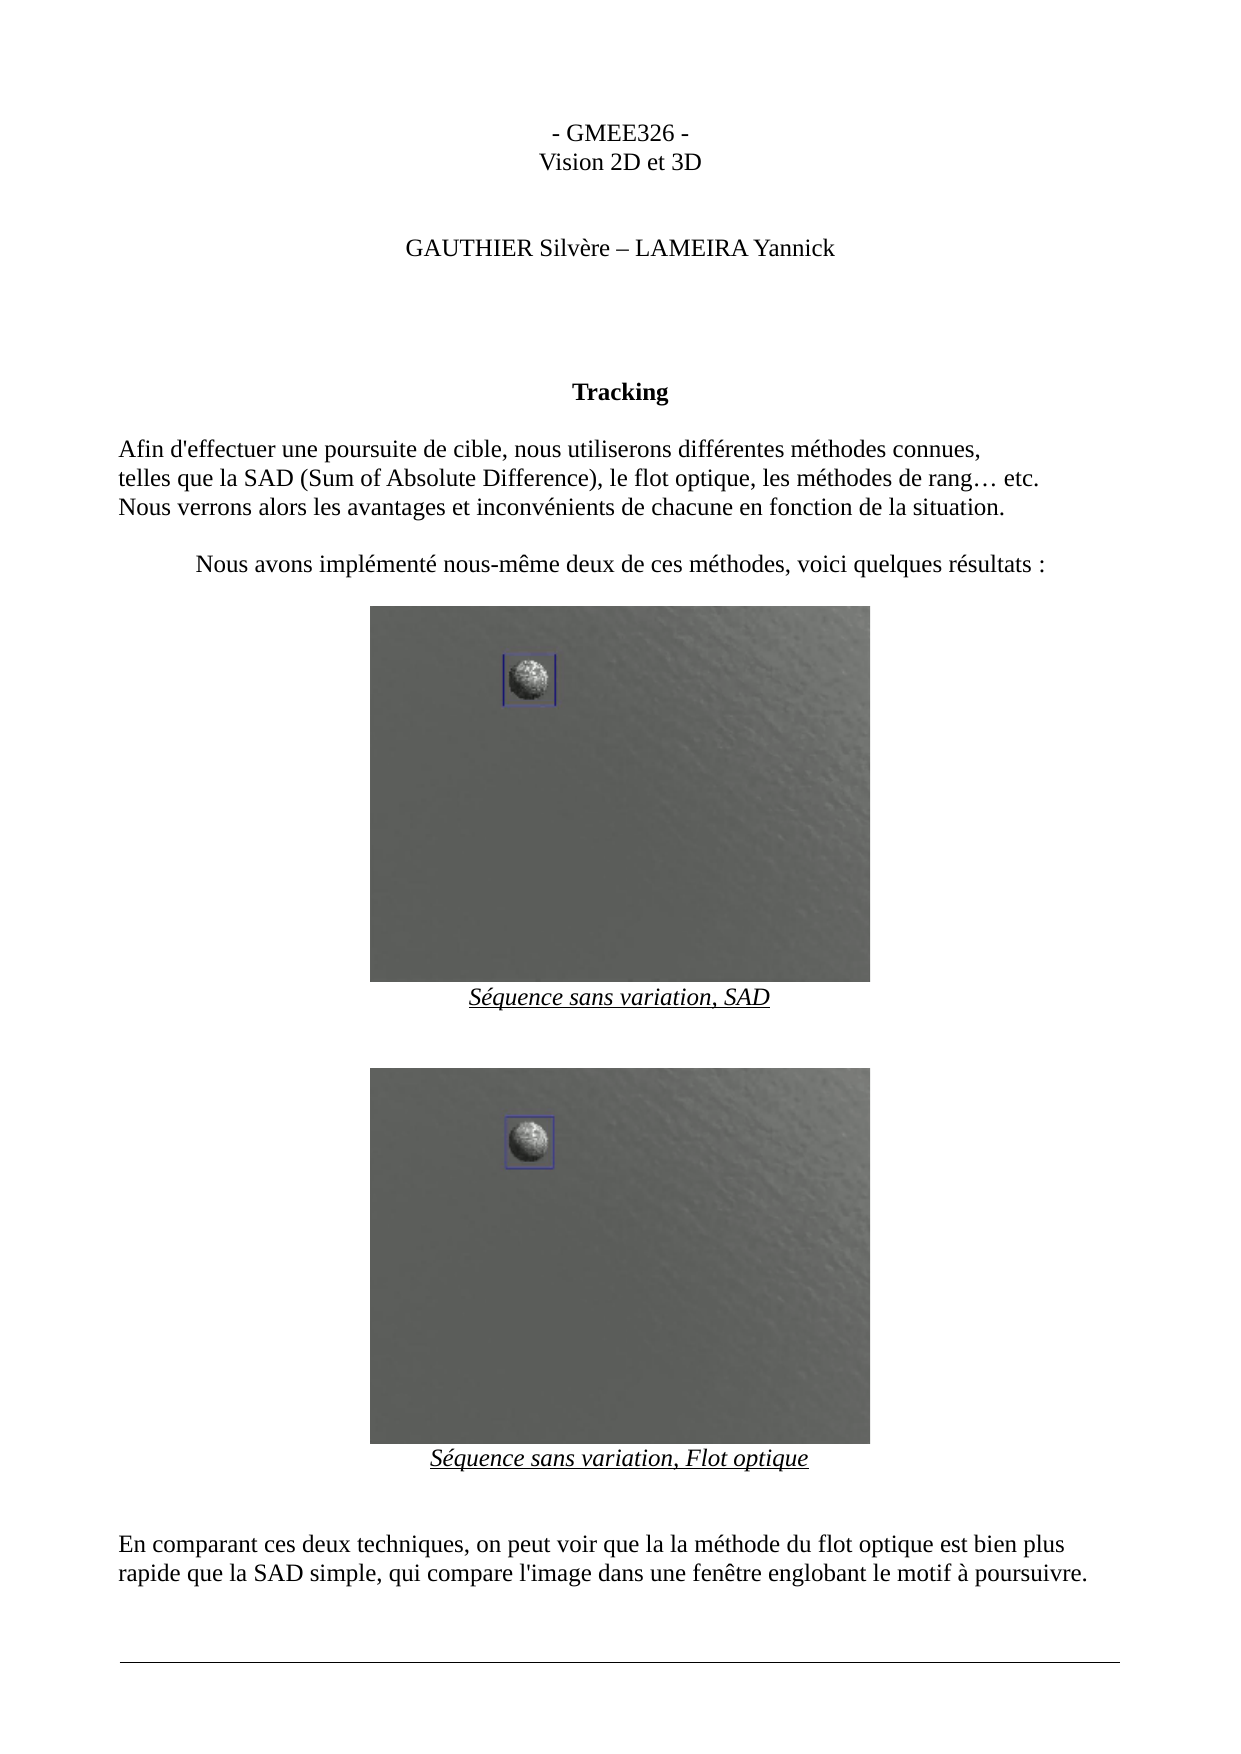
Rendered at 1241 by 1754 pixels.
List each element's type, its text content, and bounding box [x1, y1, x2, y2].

text Nous verrons alors les avantages et inconvénients de chacune en fonction de la situation. [118, 492, 1122, 521]
text Vision 2D et 3D [118, 147, 1122, 176]
text Séquence sans variation, SAD [118, 982, 1122, 1011]
text Nous avons implémenté nous-même deux de ces méthodes, voici quelques résultats : [118, 549, 1122, 578]
text Afin d'effectuer une poursuite de cible, nous utiliserons différentes méthodes connues, [118, 434, 1122, 463]
text GAUTHIER Silvère – LAMEIRA Yannick [118, 233, 1122, 262]
text telles que la SAD (Sum of Absolute Difference), le flot optique, les méthodes de rang… etc. [118, 463, 1122, 492]
text - GMEE326 - [118, 118, 1122, 147]
picture [370, 606, 871, 982]
text En comparant ces deux techniques, on peut voir que la la méthode du flot optique est bien plus rapide que la SAD simple, qui compare l'image dans une fenêtre englobant le motif à poursuivre. [118, 1529, 1122, 1587]
text Séquence sans variation, Flot optique [118, 1444, 1122, 1472]
text Tracking [118, 377, 1122, 406]
picture [370, 1068, 871, 1444]
